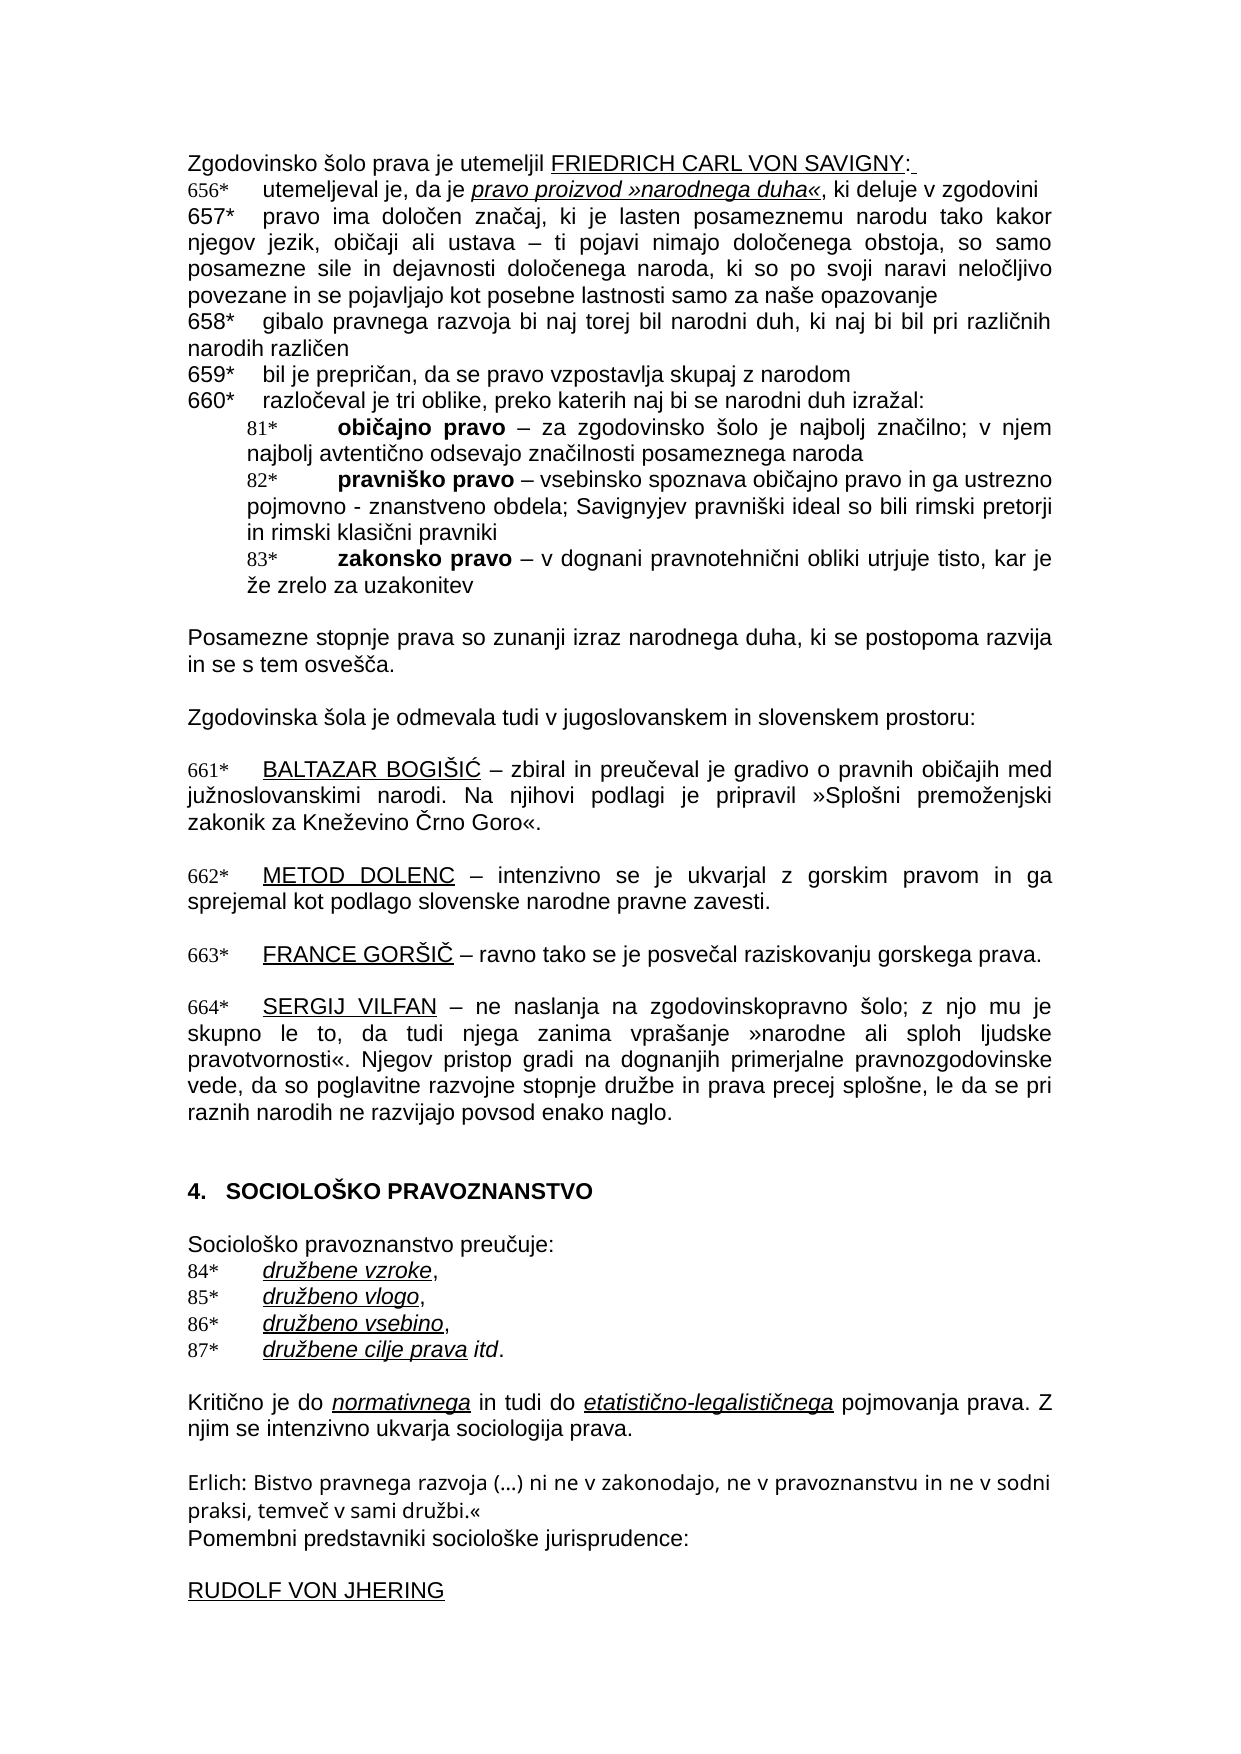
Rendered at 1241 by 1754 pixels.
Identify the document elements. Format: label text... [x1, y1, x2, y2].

list običajno pravo – za zgodovinsko šolo je najbolj značilno; v njem najbolj avtentično odsevajo značilnosti posameznega naroda [247, 413, 1053, 466]
list utemeljeval je, da je pravo proizvod »narodnega duha«, ki deluje v zgodovini [187, 176, 1053, 203]
text Kritično je do normativnega in tudi do etatistično-legalističnega pojmovanja prava. Z njim se intenzivno ukvarja sociologija prava. [187, 1389, 1053, 1441]
list družbene vzroke, [187, 1257, 1053, 1283]
list bil je prepričan, da se pravo vzpostavlja skupaj z narodom [187, 361, 1053, 387]
list razločeval je tri oblike, preko katerih naj bi se narodni duh izražal: [187, 387, 1053, 413]
text Sociološko pravoznanstvo preučuje: [187, 1231, 1053, 1257]
text Pomembni predstavniki sociološke jurisprudence: [187, 1524, 1053, 1551]
list SERGIJ VILFAN – ne naslanja na zgodovinskopravno šolo; z njo mu je skupno le to, da tudi njega zanima vprašanje »narodne ali sploh ljudske pravotvornosti«. Njegov pristop gradi na dognanjih primerjalne pravnozgodovinske vede, da so poglavitne razvojne stopnje družbe in prava precej splošne, le da se pri raznih narodih ne razvijajo povsod enako naglo. [187, 993, 1053, 1125]
list gibalo pravnega razvoja bi naj torej bil narodni duh, ki naj bi bil pri različnih narodih različen [187, 308, 1053, 361]
list družbene cilje prava itd. [187, 1336, 1053, 1362]
list družbeno vsebino, [187, 1309, 1053, 1336]
list BALTAZAR BOGIŠIĆ – zbiral in preučeval je gradivo o pravnih običajih med južnoslovanskimi narodi. Na njihovi podlagi je pripravil »Splošni premoženjski zakonik za Kneževino Črno Goro«. [187, 756, 1053, 835]
list družbeno vlogo, [187, 1283, 1053, 1309]
list zakonsko pravo – v dognani pravnotehnični obliki utrjuje tisto, kar je že zrelo za uzakonitev [247, 545, 1053, 598]
text RUDOLF VON JHERING [187, 1577, 1053, 1604]
text Erlich: Bistvo pravnega razvoja (…) ni ne v zakonodajo, ne v pravoznanstvu in ne v sodni praksi, temveč v sami družbi.« [187, 1468, 1053, 1524]
list pravniško pravo – vsebinsko spoznava običajno pravo in ga ustrezno pojmovno - znanstveno obdela; Savignyjev pravniški ideal so bili rimski pretorji in rimski klasični pravniki [247, 466, 1053, 545]
text Zgodovinska šola je odmevala tudi v jugoslovanskem in slovenskem prostoru: [187, 703, 1053, 730]
text Zgodovinsko šolo prava je utemeljil FRIEDRICH CARL VON SAVIGNY: [187, 150, 1053, 176]
list FRANCE GORŠIČ – ravno tako se je posvečal raziskovanju gorskega prava. [187, 941, 1053, 967]
list pravo ima določen značaj, ki je lasten posameznemu narodu tako kakor njegov jezik, običaji ali ustava – ti pojavi nimajo določenega obstoja, so samo posamezne sile in dejavnosti določenega naroda, ki so po svoji naravi neločljivo povezane in se pojavljajo kot posebne lastnosti samo za naše opazovanje [187, 203, 1053, 308]
list METOD DOLENC – intenzivno se je ukvarjal z gorskim pravom in ga sprejemal kot podlago slovenske narodne pravne zavesti. [187, 862, 1053, 914]
text 4. SOCIOLOŠKO PRAVOZNANSTVO [187, 1178, 1053, 1204]
text Posamezne stopnje prava so zunanji izraz narodnega duha, ki se postopoma razvija in se s tem osvešča. [187, 624, 1053, 677]
